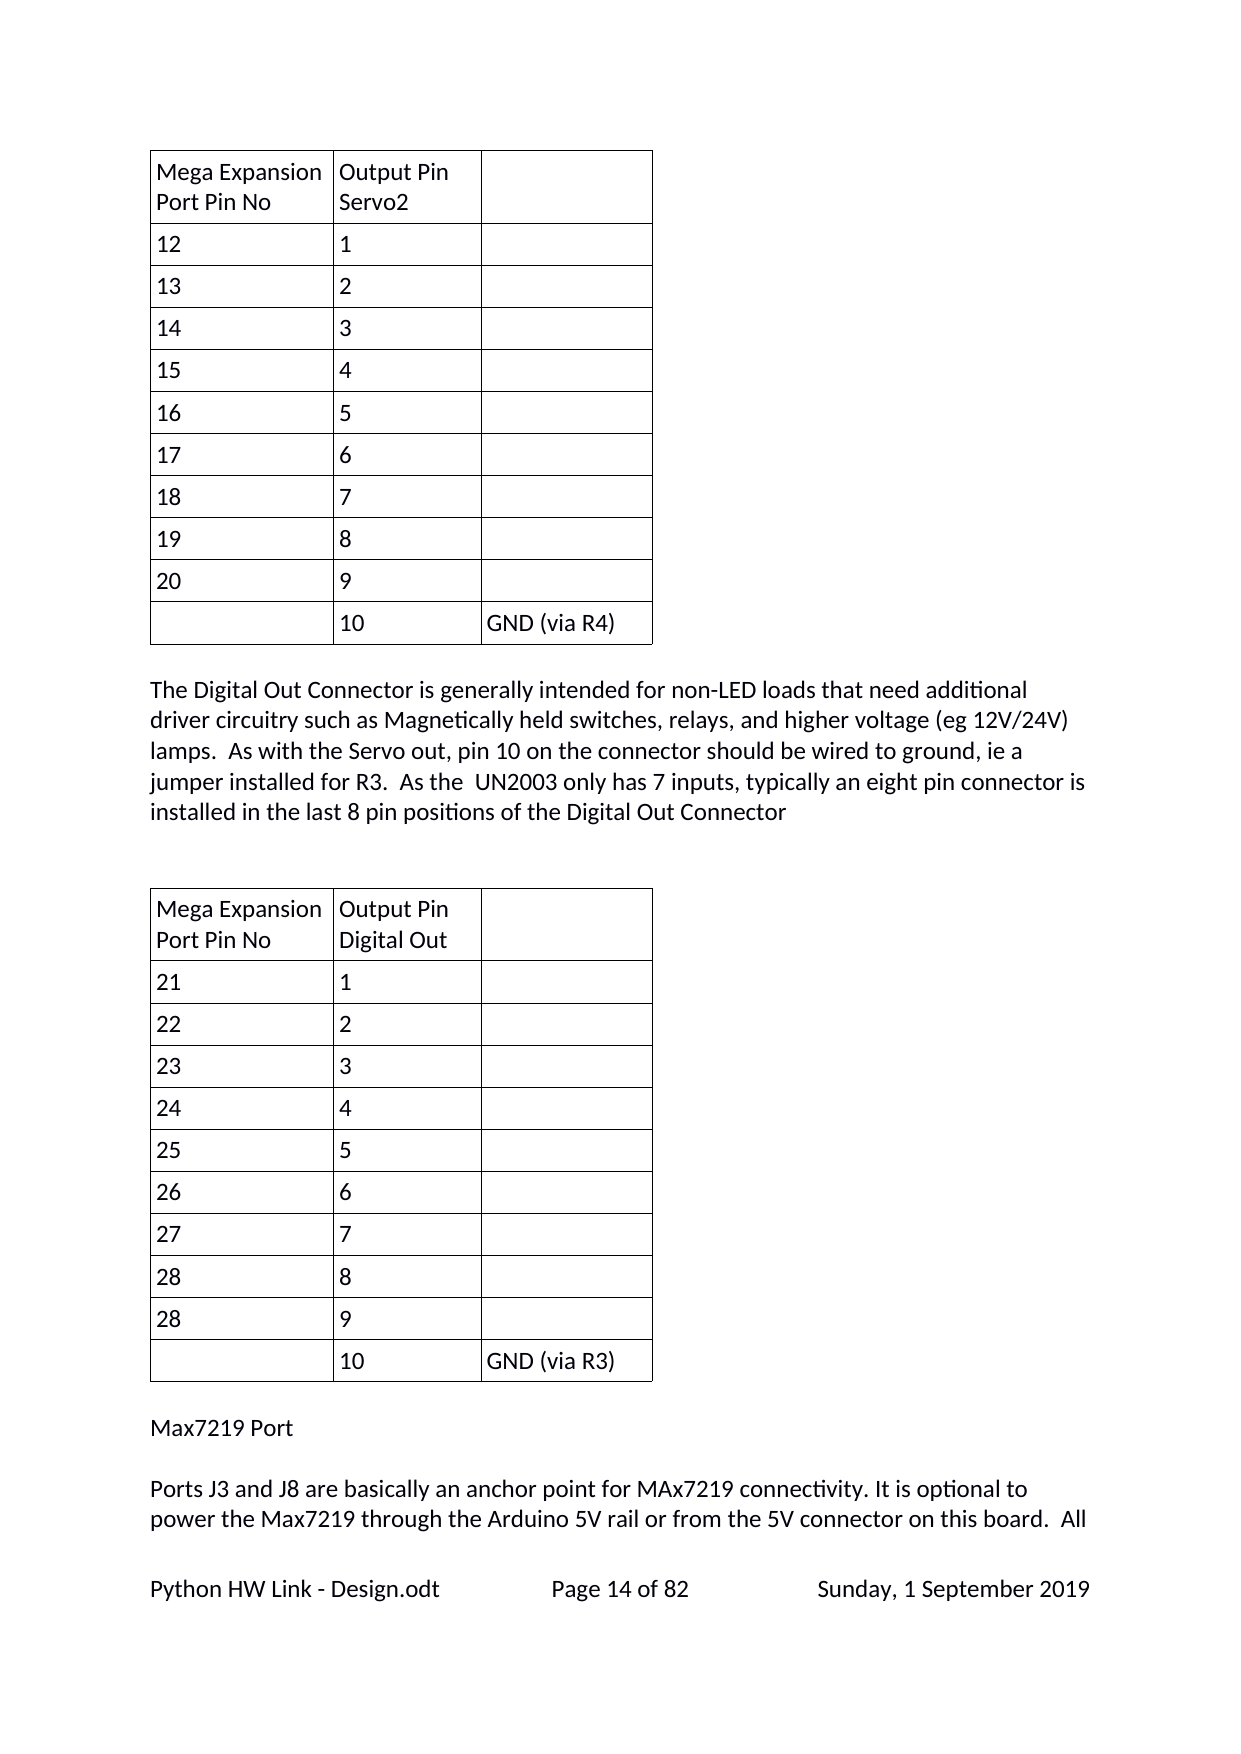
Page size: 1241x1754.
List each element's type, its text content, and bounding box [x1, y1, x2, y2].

table_cell 12 [151, 224, 333, 265]
table_cell 2 [334, 266, 481, 307]
table_cell 24 [151, 1088, 333, 1129]
table_cell 23 [151, 1046, 333, 1087]
table_cell 27 [151, 1214, 333, 1255]
table_cell 5 [334, 392, 481, 433]
table_cell 9 [334, 560, 481, 601]
table_cell 13 [151, 266, 333, 307]
table_cell 1 [334, 224, 481, 265]
table_cell 6 [334, 1172, 481, 1213]
table_cell GND (via R4) [482, 602, 652, 643]
table_cell [482, 961, 652, 1002]
table_cell [482, 350, 652, 391]
table_cell 22 [151, 1004, 333, 1044]
table_cell [482, 560, 652, 601]
table_cell 4 [334, 1088, 481, 1129]
table_cell [482, 1172, 652, 1213]
table_cell 7 [334, 1214, 481, 1255]
table_cell [482, 224, 652, 265]
table_cell 26 [151, 1172, 333, 1213]
table_cell 21 [151, 961, 333, 1002]
table_cell 10 [334, 602, 481, 643]
table_cell 10 [334, 1340, 481, 1381]
table_header [482, 889, 652, 960]
table_cell [482, 1046, 652, 1087]
table_cell 3 [334, 308, 481, 349]
table_header Output Pin Digital Out [334, 889, 481, 960]
table_cell [482, 308, 652, 349]
table_cell 15 [151, 350, 333, 391]
table_cell GND (via R3) [482, 1340, 652, 1381]
table_cell 4 [334, 350, 481, 391]
table_cell [482, 518, 652, 559]
table_cell 16 [151, 392, 333, 433]
table_cell [482, 266, 652, 307]
table_cell 8 [334, 1256, 481, 1297]
table_cell 28 [151, 1256, 333, 1297]
table_cell 3 [334, 1046, 481, 1087]
table_header Mega Expansion Port Pin No [151, 889, 333, 960]
table_cell 17 [151, 434, 333, 475]
table_cell [482, 1214, 652, 1255]
table_cell 18 [151, 476, 333, 517]
table_cell [151, 602, 333, 643]
table_header [482, 151, 652, 223]
table_cell 7 [334, 476, 481, 517]
table_cell 9 [334, 1298, 481, 1339]
table_cell 25 [151, 1130, 333, 1171]
table_cell [482, 1298, 652, 1339]
table_cell 6 [334, 434, 481, 475]
table_cell 8 [334, 518, 481, 559]
table_header Output Pin Servo2 [334, 151, 481, 223]
table_cell [151, 1340, 333, 1381]
text Max7219 Port [150, 1412, 1090, 1442]
table_cell [482, 1130, 652, 1171]
table_cell [482, 1256, 652, 1297]
text Ports J3 and J8 are basically an anchor point for MAx7219 connectivity. It is optional to power the Max7219 through the Arduino 5V rail or from the 5V connector on this board. All [150, 1473, 1090, 1534]
table_cell [482, 434, 652, 475]
table_cell 1 [334, 961, 481, 1002]
table_cell [482, 392, 652, 433]
table_header Mega Expansion Port Pin No [151, 151, 333, 223]
table_cell 28 [151, 1298, 333, 1339]
table_cell 20 [151, 560, 333, 601]
table_cell 5 [334, 1130, 481, 1171]
table_cell [482, 1088, 652, 1129]
table_cell 14 [151, 308, 333, 349]
table_cell 19 [151, 518, 333, 559]
table_cell 2 [334, 1004, 481, 1044]
text The Digital Out Connector is generally intended for non-LED loads that need additional driver circuitry such as Magnetically held switches, relays, and higher voltage (eg 12V/24V) lamps. As with the Servo out, pin 10 on the connector should be wired to ground, ie a jumper installed for R3. As the UN2003 only has 7 inputs, typically an eight pin connector is installed in the last 8 pin positions of the Digital Out Connector [150, 674, 1090, 827]
table_cell [482, 1004, 652, 1044]
table_cell [482, 476, 652, 517]
